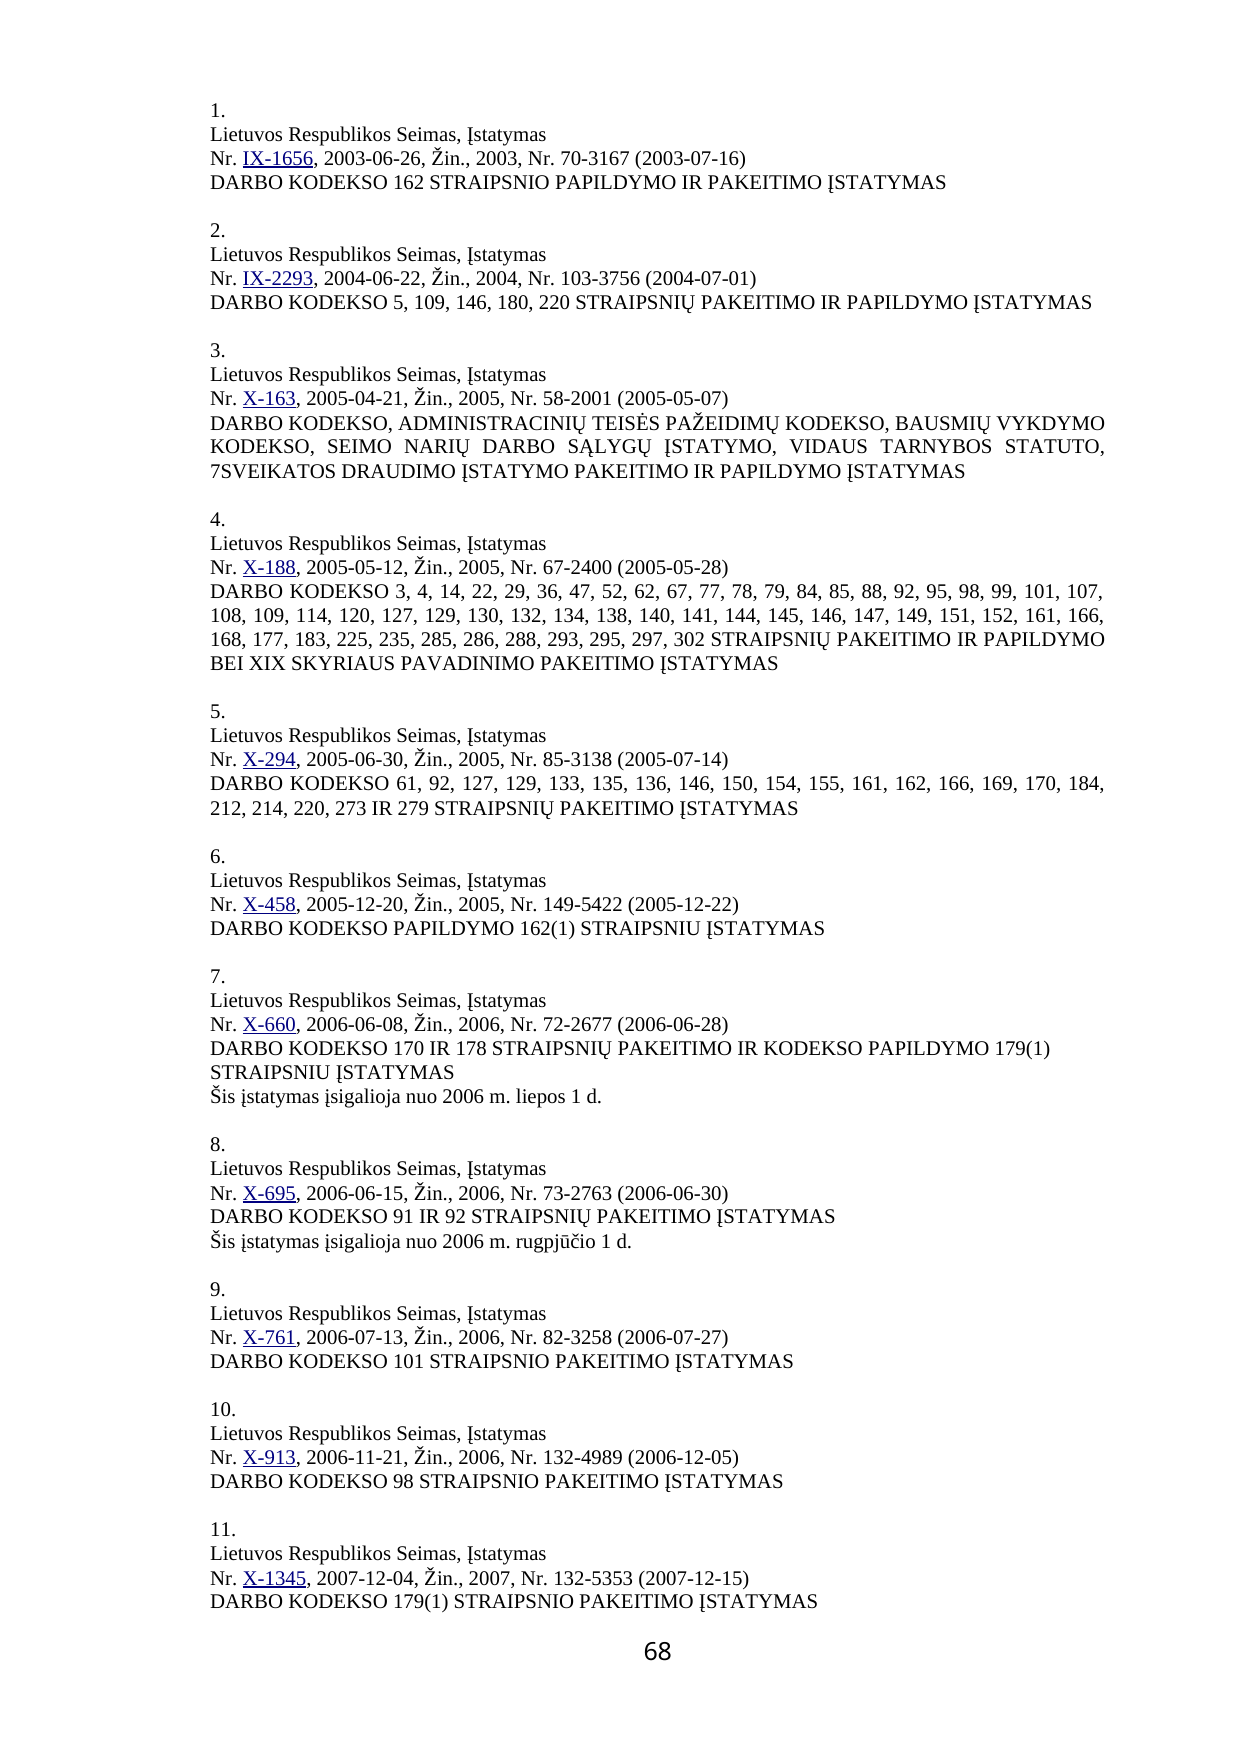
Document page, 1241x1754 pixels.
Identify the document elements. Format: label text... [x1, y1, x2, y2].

text Šis įstatymas įsigalioja nuo 2006 m. rugpjūčio 1 d. [210, 1228, 1106, 1253]
text Nr. X-695, 2006-06-15, Žin., 2006, Nr. 73-2763 (2006-06-30) [210, 1180, 1106, 1204]
text Nr. X-294, 2005-06-30, Žin., 2005, Nr. 85-3138 (2005-07-14) [210, 747, 1106, 771]
text DARBO KODEKSO 98 STRAIPSNIO PAKEITIMO ĮSTATYMAS [210, 1469, 1106, 1493]
text Lietuvos Respublikos Seimas, Įstatymas [210, 122, 1106, 146]
text DARBO KODEKSO 101 STRAIPSNIO PAKEITIMO ĮSTATYMAS [210, 1349, 1106, 1373]
text Lietuvos Respublikos Seimas, Įstatymas [210, 1301, 1106, 1325]
text DARBO KODEKSO PAPILDYMO 162(1) STRAIPSNIU ĮSTATYMAS [210, 916, 1106, 940]
text Nr. X-188, 2005-05-12, Žin., 2005, Nr. 67-2400 (2005-05-28) [210, 555, 1106, 579]
text Nr. IX-1656, 2003-06-26, Žin., 2003, Nr. 70-3167 (2003-07-16) [210, 146, 1106, 170]
text DARBO KODEKSO 162 STRAIPSNIO PAPILDYMO IR PAKEITIMO ĮSTATYMAS [210, 170, 1106, 194]
text 7. [210, 964, 1106, 988]
text 6. [210, 843, 1106, 868]
text DARBO KODEKSO 3, 4, 14, 22, 29, 36, 47, 52, 62, 67, 77, 78, 79, 84, 85, 88, 92, 95, 98, 99, 101, 107, 108, 109, 114, 120, 127, 129, 130, 132, 134, 138, 140, 141, 144, 145, 146, 147, 149, 151, 152, 161, 166, 168, 177, 183, 225, 235, 285, 286, 288, 293, 295, 297, 302 STRAIPSNIŲ PAKEITIMO IR PAPILDYMO BEI XIX SKYRIAUS PAVADINIMO PAKEITIMO ĮSTATYMAS [210, 579, 1106, 675]
text DARBO KODEKSO 5, 109, 146, 180, 220 STRAIPSNIŲ PAKEITIMO IR PAPILDYMO ĮSTATYMAS [210, 290, 1106, 314]
text Lietuvos Respublikos Seimas, Įstatymas [210, 988, 1106, 1012]
text Lietuvos Respublikos Seimas, Įstatymas [210, 868, 1106, 892]
text 1. [210, 98, 1106, 122]
text DARBO KODEKSO 61, 92, 127, 129, 133, 135, 136, 146, 150, 154, 155, 161, 162, 166, 169, 170, 184, 212, 214, 220, 273 IR 279 STRAIPSNIŲ PAKEITIMO ĮSTATYMAS [210, 771, 1106, 819]
text Nr. IX-2293, 2004-06-22, Žin., 2004, Nr. 103-3756 (2004-07-01) [210, 266, 1106, 290]
text Lietuvos Respublikos Seimas, Įstatymas [210, 1541, 1106, 1565]
text Lietuvos Respublikos Seimas, Įstatymas [210, 242, 1106, 266]
text Nr. X-913, 2006-11-21, Žin., 2006, Nr. 132-4989 (2006-12-05) [210, 1445, 1106, 1469]
text DARBO KODEKSO 170 IR 178 STRAIPSNIŲ PAKEITIMO IR KODEKSO PAPILDYMO 179(1) STRAIPSNIU ĮSTATYMAS [210, 1036, 1106, 1084]
text Nr. X-1345, 2007-12-04, Žin., 2007, Nr. 132-5353 (2007-12-15) [210, 1565, 1106, 1589]
text Lietuvos Respublikos Seimas, Įstatymas [210, 531, 1106, 555]
text DARBO KODEKSO 179(1) STRAIPSNIO PAKEITIMO ĮSTATYMAS [210, 1589, 1106, 1613]
text Nr. X-163, 2005-04-21, Žin., 2005, Nr. 58-2001 (2005-05-07) [210, 386, 1106, 410]
text 5. [210, 699, 1106, 723]
text Lietuvos Respublikos Seimas, Įstatymas [210, 1156, 1106, 1180]
text DARBO KODEKSO 91 IR 92 STRAIPSNIŲ PAKEITIMO ĮSTATYMAS [210, 1204, 1106, 1228]
text Lietuvos Respublikos Seimas, Įstatymas [210, 723, 1106, 747]
text Nr. X-761, 2006-07-13, Žin., 2006, Nr. 82-3258 (2006-07-27) [210, 1325, 1106, 1349]
text 2. [210, 218, 1106, 242]
text Lietuvos Respublikos Seimas, Įstatymas [210, 362, 1106, 386]
text Lietuvos Respublikos Seimas, Įstatymas [210, 1421, 1106, 1445]
text 3. [210, 338, 1106, 362]
text DARBO KODEKSO, ADMINISTRACINIŲ TEISĖS PAŽEIDIMŲ KODEKSO, BAUSMIŲ VYKDYMO KODEKSO, SEIMO NARIŲ DARBO SĄLYGŲ ĮSTATYMO, VIDAUS TARNYBOS STATUTO, 7SVEIKATOS DRAUDIMO ĮSTATYMO PAKEITIMO IR PAPILDYMO ĮSTATYMAS [210, 410, 1106, 483]
text 4. [210, 507, 1106, 531]
text 10. [210, 1397, 1106, 1421]
text 8. [210, 1132, 1106, 1156]
text 11. [210, 1517, 1106, 1541]
text Nr. X-458, 2005-12-20, Žin., 2005, Nr. 149-5422 (2005-12-22) [210, 892, 1106, 916]
text Nr. X-660, 2006-06-08, Žin., 2006, Nr. 72-2677 (2006-06-28) [210, 1012, 1106, 1036]
text Šis įstatymas įsigalioja nuo 2006 m. liepos 1 d. [210, 1084, 1106, 1108]
text 9. [210, 1277, 1106, 1301]
